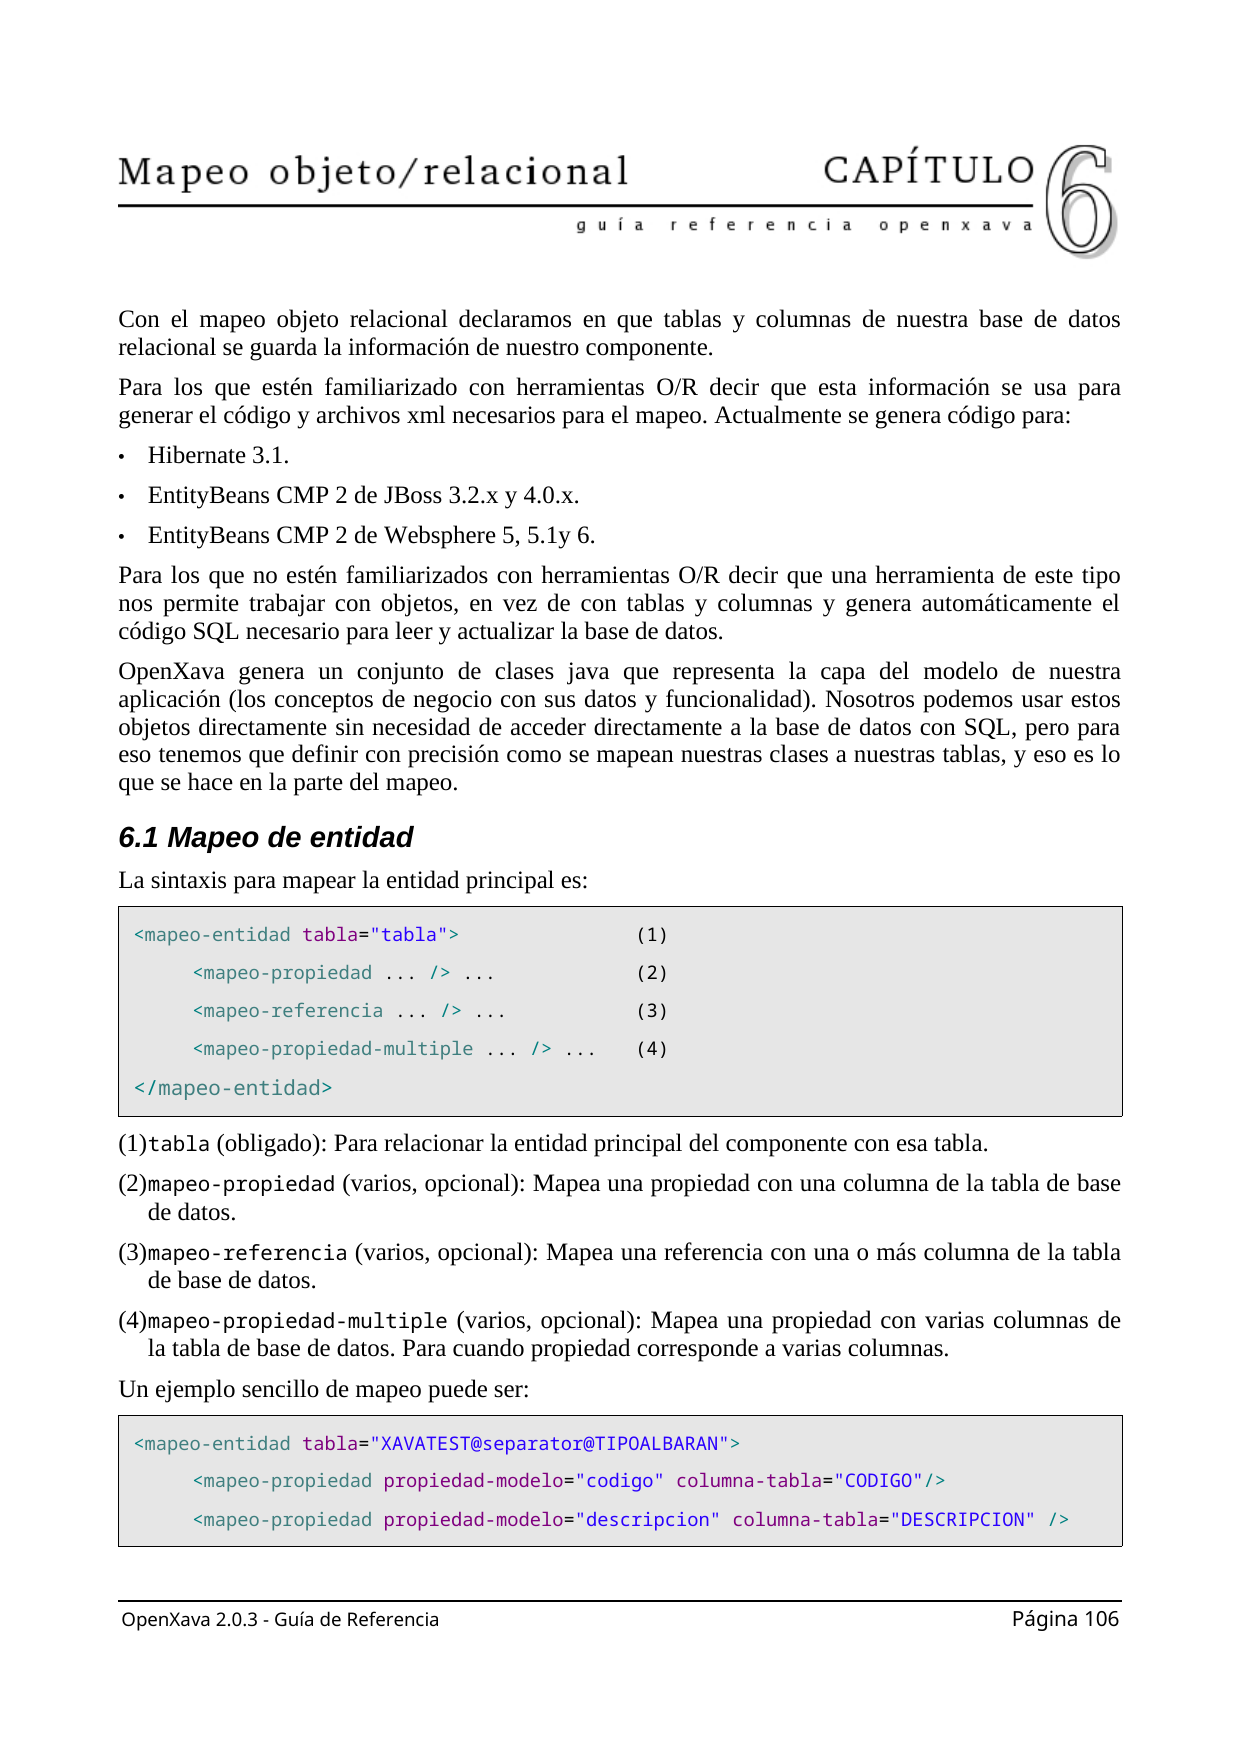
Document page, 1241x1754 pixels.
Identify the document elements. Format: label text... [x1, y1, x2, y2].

list mapeo-referencia (varios, opcional): Mapea una referencia con una o más columna de la tabla de base de datos. [118, 1238, 1122, 1294]
text Para los que estén familiarizado con herramientas O/R decir que esta información se usa para generar el código y archivos xml necesarios para el mapeo. Actualmente se genera código para: [118, 373, 1122, 428]
subtitle Mapeo objeto/relacional [118, 288, 1122, 293]
picture [118, 118, 1122, 288]
list Hibernate 3.1. [118, 441, 1122, 469]
text Para los que no estén familiarizados con herramientas O/R decir que una herramienta de este tipo nos permite trabajar con objetos, en vez de con tablas y columnas y genera automáticamente el código SQL necesario para leer y actualizar la base de datos. [118, 562, 1122, 645]
text <mapeo-entidad tabla="XAVATEST@separator@TIPOALBARAN"> [119, 1416, 1122, 1453]
list tabla (obligado): Para relacionar la entidad principal del componente con esa tabla. [118, 1129, 1122, 1157]
text <mapeo-propiedad propiedad-modelo="descripcion" columna-tabla="DESCRIPCION" /> [119, 1491, 1122, 1546]
text <mapeo-propiedad-multiple ... /> ... (4) [119, 1020, 1122, 1058]
text La sintaxis para mapear la entidad principal es: [118, 866, 1122, 894]
text <mapeo-propiedad ... /> ... (2) [119, 944, 1122, 982]
text Con el mapeo objeto relacional declaramos en que tablas y columnas de nuestra base de datos relacional se guarda la información de nuestro componente. [118, 305, 1122, 361]
text <mapeo-entidad tabla="tabla"> (1) [119, 907, 1122, 944]
list mapeo-propiedad (varios, opcional): Mapea una propiedad con una columna de la tabla de base de datos. [118, 1169, 1122, 1225]
text <mapeo-referencia ... /> ... (3) [119, 982, 1122, 1020]
list mapeo-propiedad-multiple (varios, opcional): Mapea una propiedad con varias columnas de la tabla de base de datos. Para cuando propiedad corresponde a varias columnas. [118, 1306, 1122, 1362]
text </mapeo-entidad> [119, 1058, 1122, 1116]
text <mapeo-propiedad propiedad-modelo="codigo" columna-tabla="CODIGO"/> [119, 1453, 1122, 1491]
list EntityBeans CMP 2 de Websphere 5, 5.1y 6. [118, 521, 1122, 549]
text Un ejemplo sencillo de mapeo puede ser: [118, 1375, 1122, 1402]
list EntityBeans CMP 2 de JBoss 3.2.x y 4.0.x. [118, 481, 1122, 509]
text OpenXava genera un conjunto de clases java que representa la capa del modelo de nuestra aplicación (los conceptos de negocio con sus datos y funcionalidad). Nosotros podemos usar estos objetos directamente sin necesidad de acceder directamente a la base de datos con SQL, pero para eso tenemos que definir con precisión como se mapean nuestras clases a nuestras tablas, y eso es lo que se hace en la parte del mapeo. [118, 657, 1122, 796]
subtitle Mapeo de entidad [118, 821, 1122, 853]
